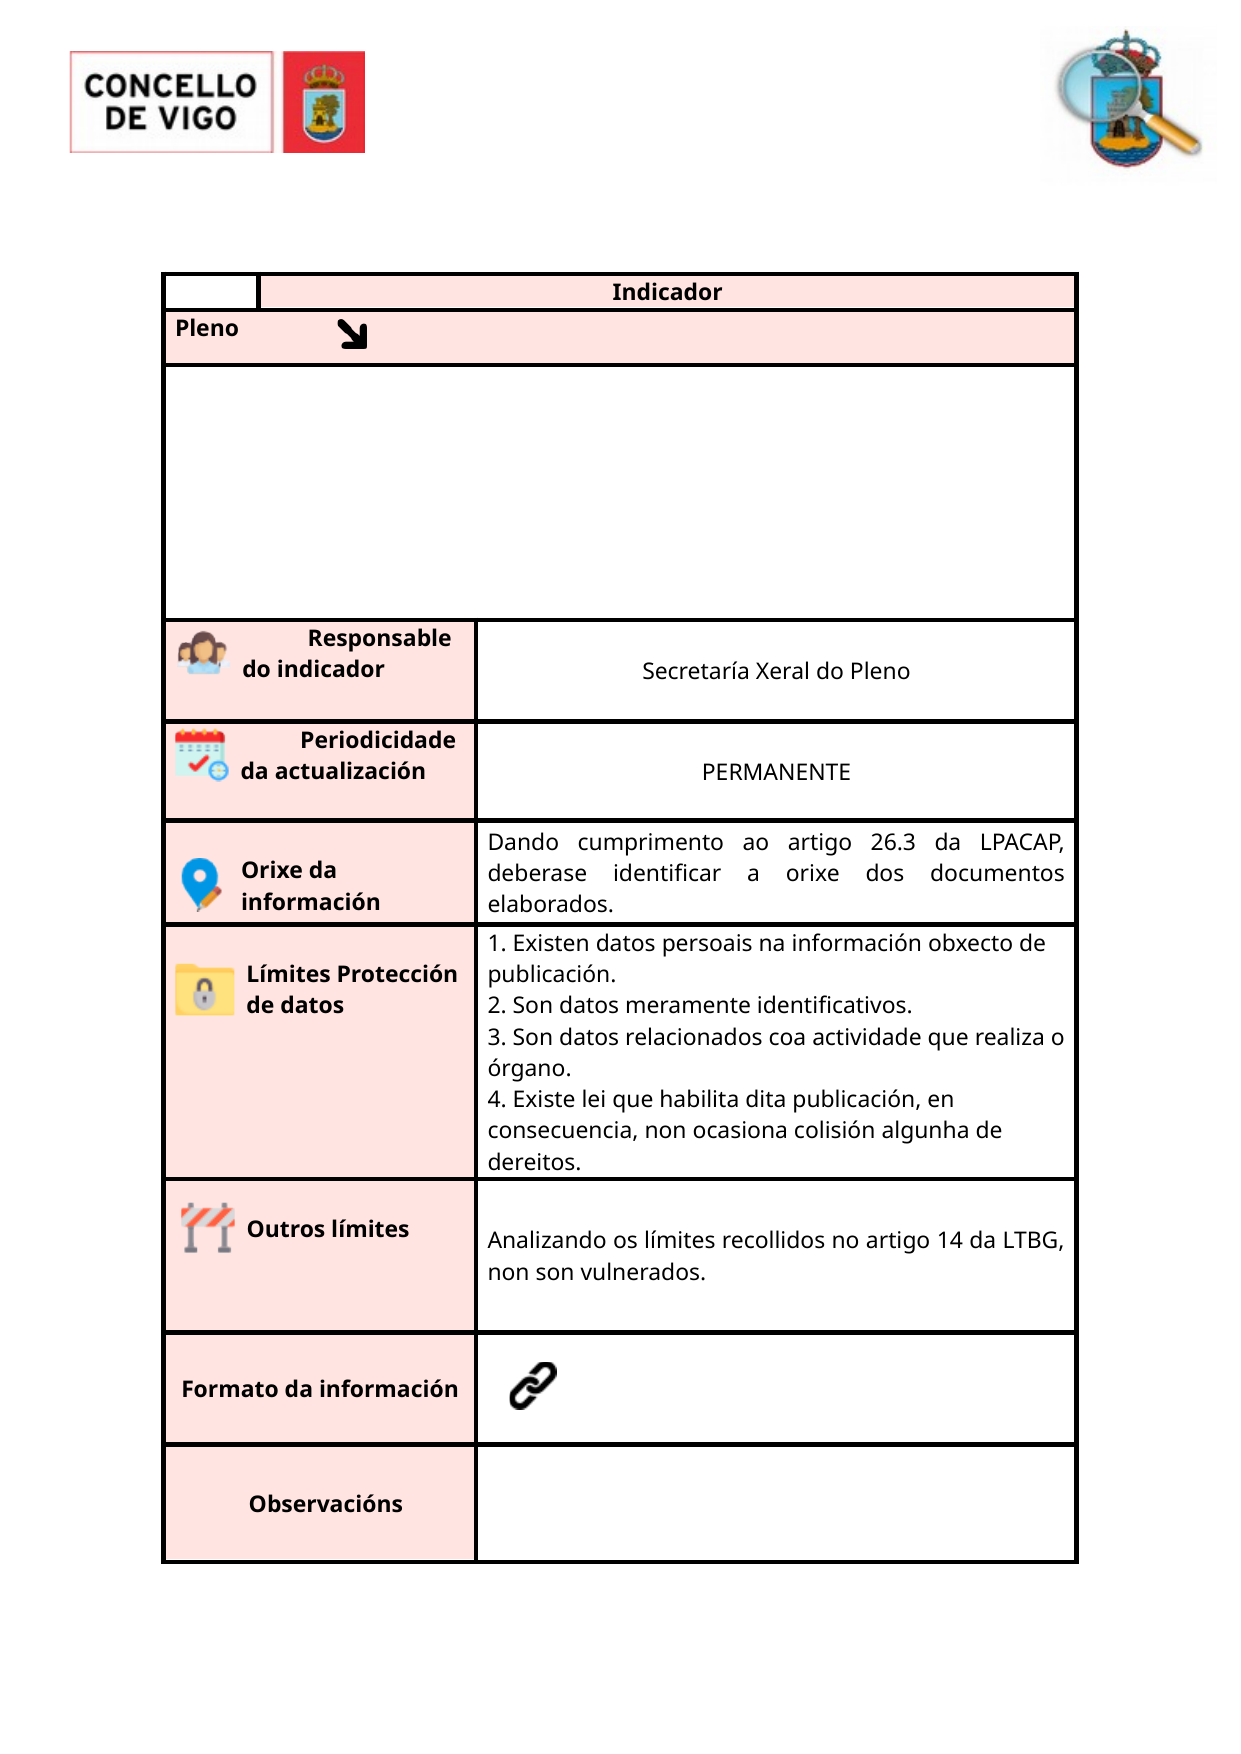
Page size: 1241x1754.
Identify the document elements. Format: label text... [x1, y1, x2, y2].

picture [181, 1201, 235, 1255]
table_cell Outros límites [166, 1181, 474, 1330]
picture [337, 319, 367, 349]
table_cell Secretaría Xeral do Pleno [478, 622, 1074, 719]
table_cell Dando cumprimento ao artigo 26.3 da LPACAP, deberase identificar a orixe dos documentos elaborados. [478, 823, 1074, 922]
table_cell 1. Existen datos persoais na información obxecto de publicación. 2. Son datos meramente identificativos. 3. Son datos relacionados coa actividade que realiza o órgano. 4. Existe lei que habilita dita publicación, en consecuencia, non ocasiona colisión algunha de dereitos. [478, 927, 1074, 1177]
picture [175, 858, 229, 912]
picture [1040, 26, 1218, 186]
table_cell Responsable do indicador [166, 622, 474, 719]
table_cell Límites Protección de datos [166, 927, 474, 1177]
picture [175, 960, 235, 1020]
table_cell [478, 1447, 1074, 1559]
table_cell [478, 1335, 1074, 1442]
table_cell PERMANENTE [478, 724, 1074, 818]
table_cell Orixe da información [166, 823, 474, 922]
picture [177, 626, 231, 680]
table_cell Formato da información [166, 1335, 474, 1442]
picture [509, 1362, 557, 1410]
table_cell [166, 367, 1074, 617]
picture [175, 728, 229, 782]
table_header [166, 276, 256, 307]
table_cell Periodicidade da actualización [166, 724, 474, 818]
table_cell Observacións [166, 1447, 474, 1559]
picture [69, 51, 365, 153]
table_cell Analizando os límites recollidos no artigo 14 da LTBG, non son vulnerados. [478, 1181, 1074, 1330]
table_header Indicador [261, 276, 1074, 307]
table_cell Pleno [166, 312, 1074, 363]
picture [193, 870, 207, 882]
